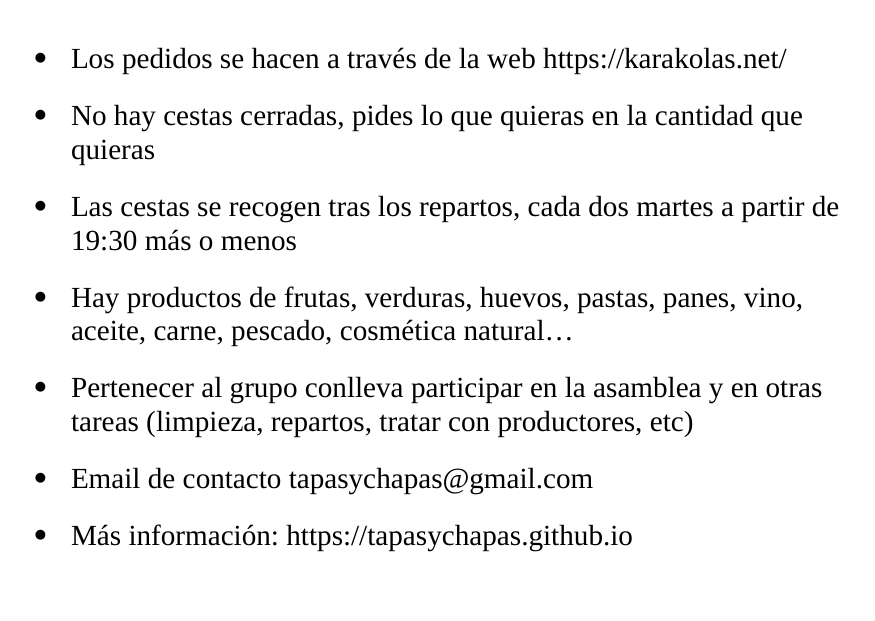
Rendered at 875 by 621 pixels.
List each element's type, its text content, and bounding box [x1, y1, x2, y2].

list Las cestas se recogen tras los repartos, cada dos martes a partir de 19:30 más o menos [35, 189, 844, 256]
list Los pedidos se hacen a través de la web https://karakolas.net/ [35, 41, 844, 75]
list Email de contacto tapasychapas@gmail.com [35, 461, 844, 495]
list No hay cestas cerradas, pides lo que quieras en la cantidad que quieras [35, 98, 844, 166]
list Más información: https://tapasychapas.github.io [35, 518, 844, 552]
list Hay productos de frutas, verduras, huevos, pastas, panes, vino, aceite, carne, pescado, cosmética natural… [35, 280, 844, 347]
list Pertenecer al grupo conlleva participar en la asamblea y en otras tareas (limpieza, repartos, tratar con productores, etc) [35, 371, 844, 438]
